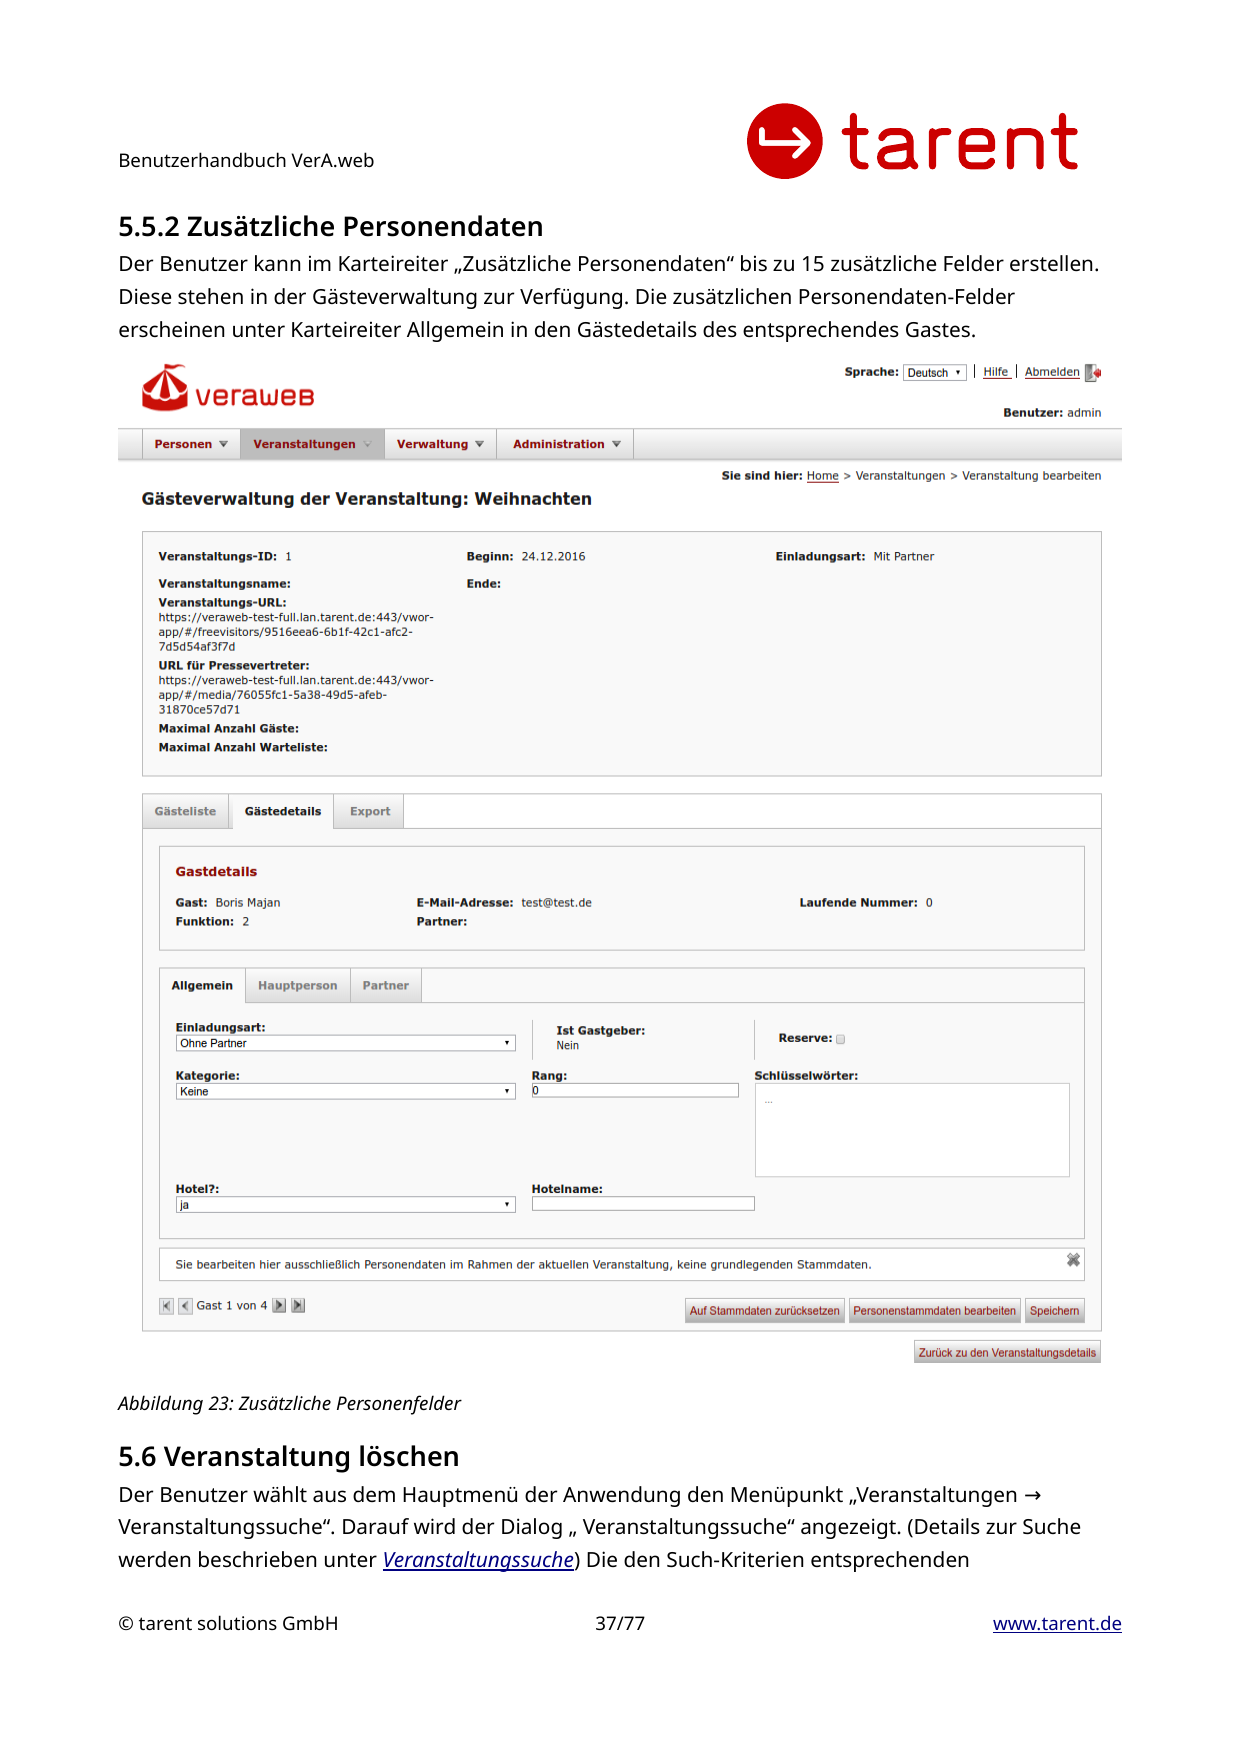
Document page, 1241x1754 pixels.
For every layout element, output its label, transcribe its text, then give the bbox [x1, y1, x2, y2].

text Abbildung 23: Zusätzliche Personenfelder [118, 1363, 1122, 1416]
subtitle Zusätzliche Personendaten [118, 207, 1122, 244]
text Der Benutzer kann im Karteireiter „Zusätzliche Personendaten“ bis zu 15 zusätzliche Felder erstellen. Diese stehen in der Gästeverwaltung zur Verfügung. Die zusätzlichen Personendaten-Felder erscheinen unter Karteireiter Allgemein in den Gästedetails des entsprechendes Gastes. [118, 249, 1122, 343]
subtitle Veranstaltung löschen [118, 1437, 1122, 1474]
text Der Benutzer wählt aus dem Hauptmenü der Anwendung den Menüpunkt „Veranstaltungen → Veranstaltungssuche“. Darauf wird der Dialog „ Veranstaltungssuche“ angezeigt. (Details zur Suche werden beschrieben unter Veranstaltungssuche) Die den Such-Kriterien entsprechenden [118, 1480, 1122, 1573]
picture [118, 359, 1122, 1363]
